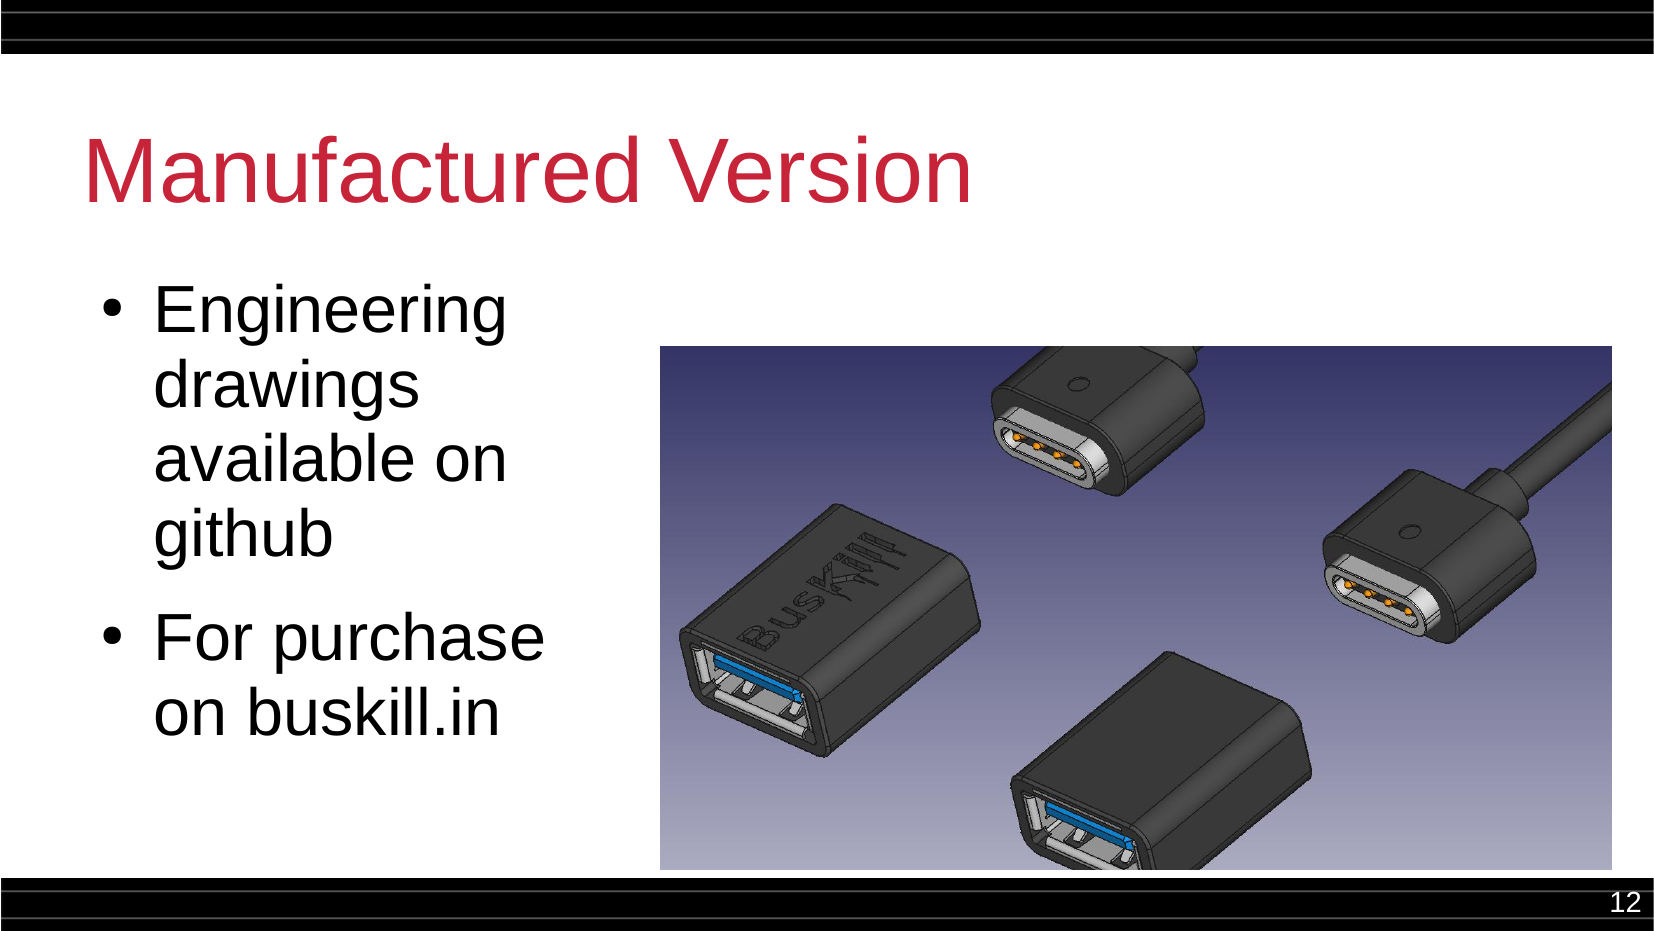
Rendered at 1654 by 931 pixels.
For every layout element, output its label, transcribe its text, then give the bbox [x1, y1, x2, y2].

title Manufactured Version [82, 92, 1571, 249]
picture [660, 346, 1612, 871]
list Engineering drawings available on github For purchase on buskill.in [82, 271, 616, 758]
picture [1, 878, 1654, 931]
picture [1, 0, 1654, 54]
